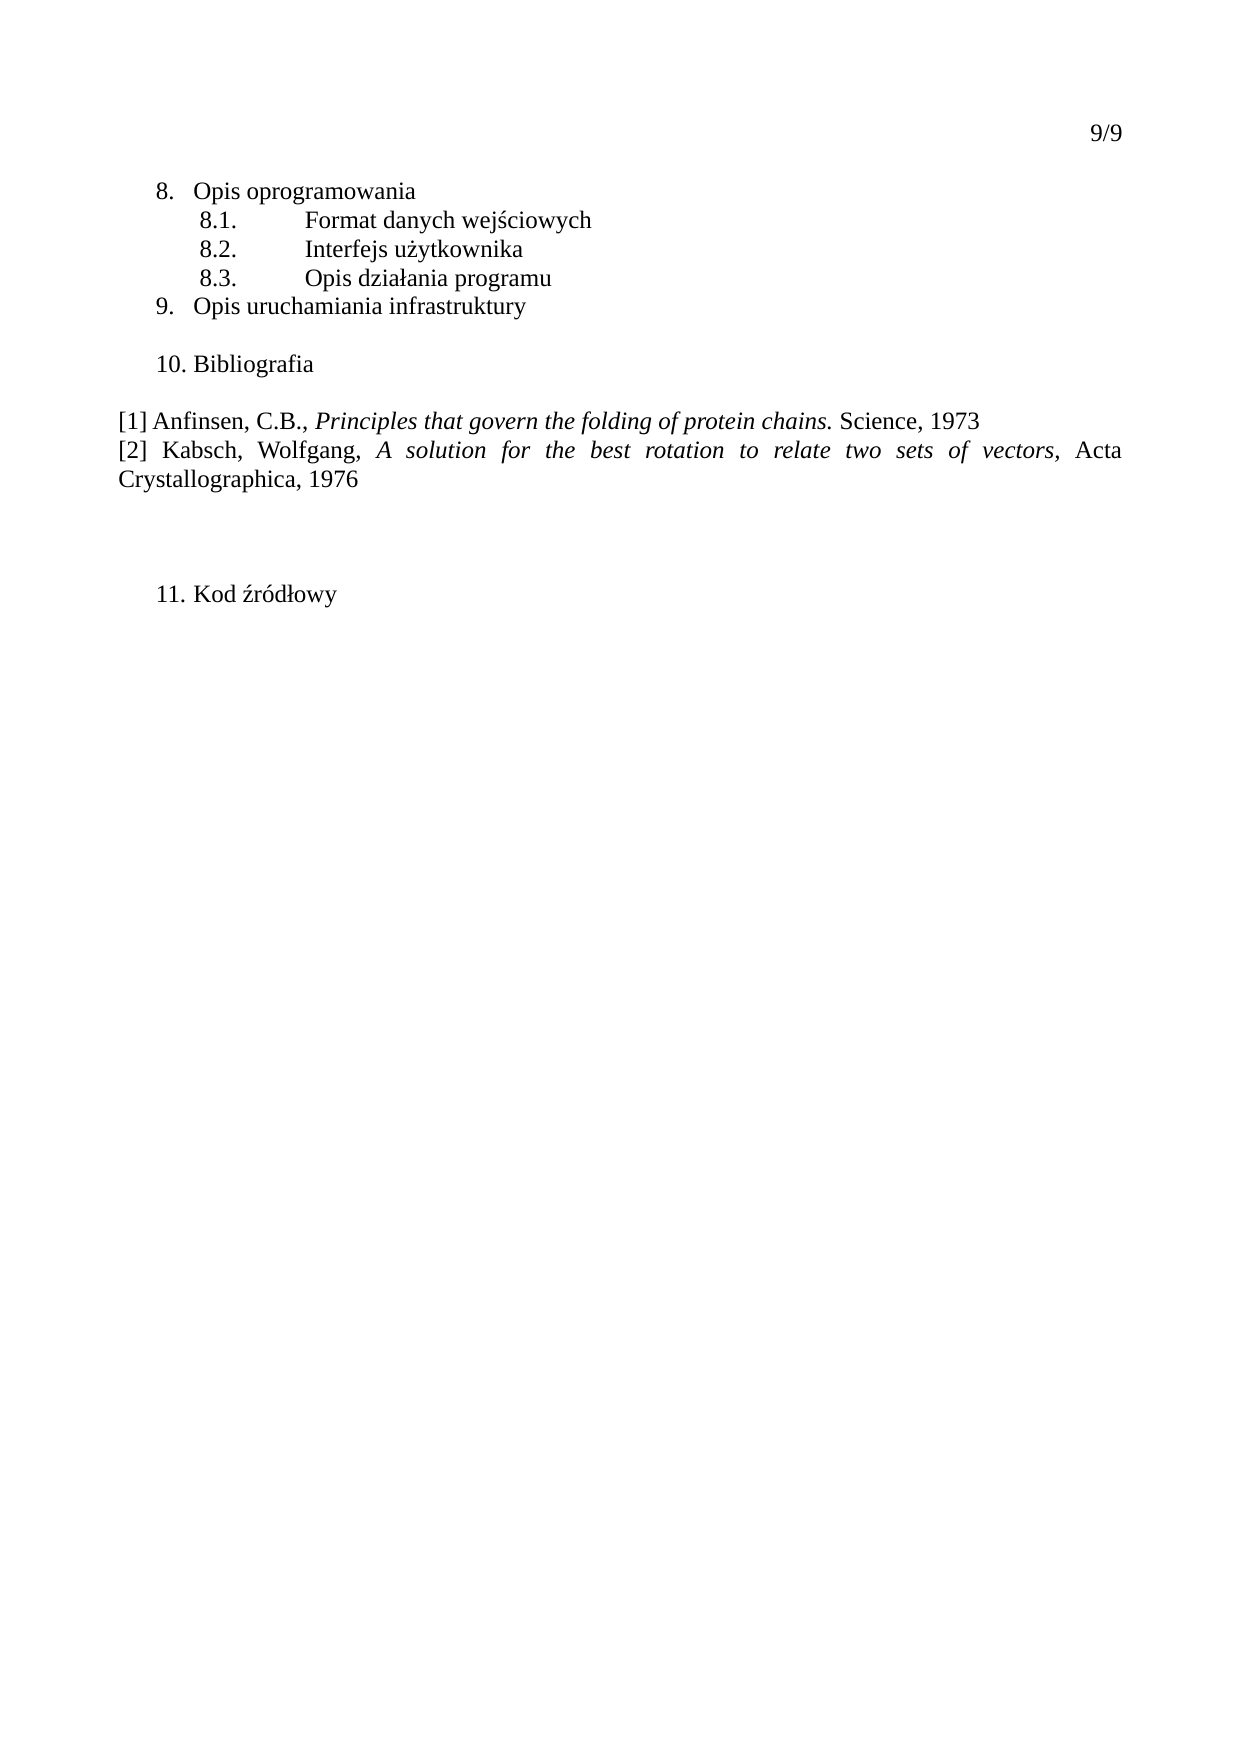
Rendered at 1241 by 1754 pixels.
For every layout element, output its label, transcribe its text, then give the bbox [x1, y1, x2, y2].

list Interfejs użytkownika [193, 234, 1122, 263]
list Kod źródłowy [156, 579, 1122, 608]
text [1] Anfinsen, C.B., Principles that govern the folding of protein chains. Science, 1973 [118, 406, 1122, 435]
list Opis uruchamiania infrastruktury [156, 291, 1122, 320]
list Bibliografia [156, 349, 1122, 378]
text [2] Kabsch, Wolfgang, A solution for the best rotation to relate two sets of vectors, Acta Crystallographica, 1976 [118, 435, 1122, 493]
list Opis oprogramowania [156, 176, 1122, 205]
list Format danych wejściowych [193, 205, 1122, 234]
list Opis działania programu [193, 263, 1122, 291]
